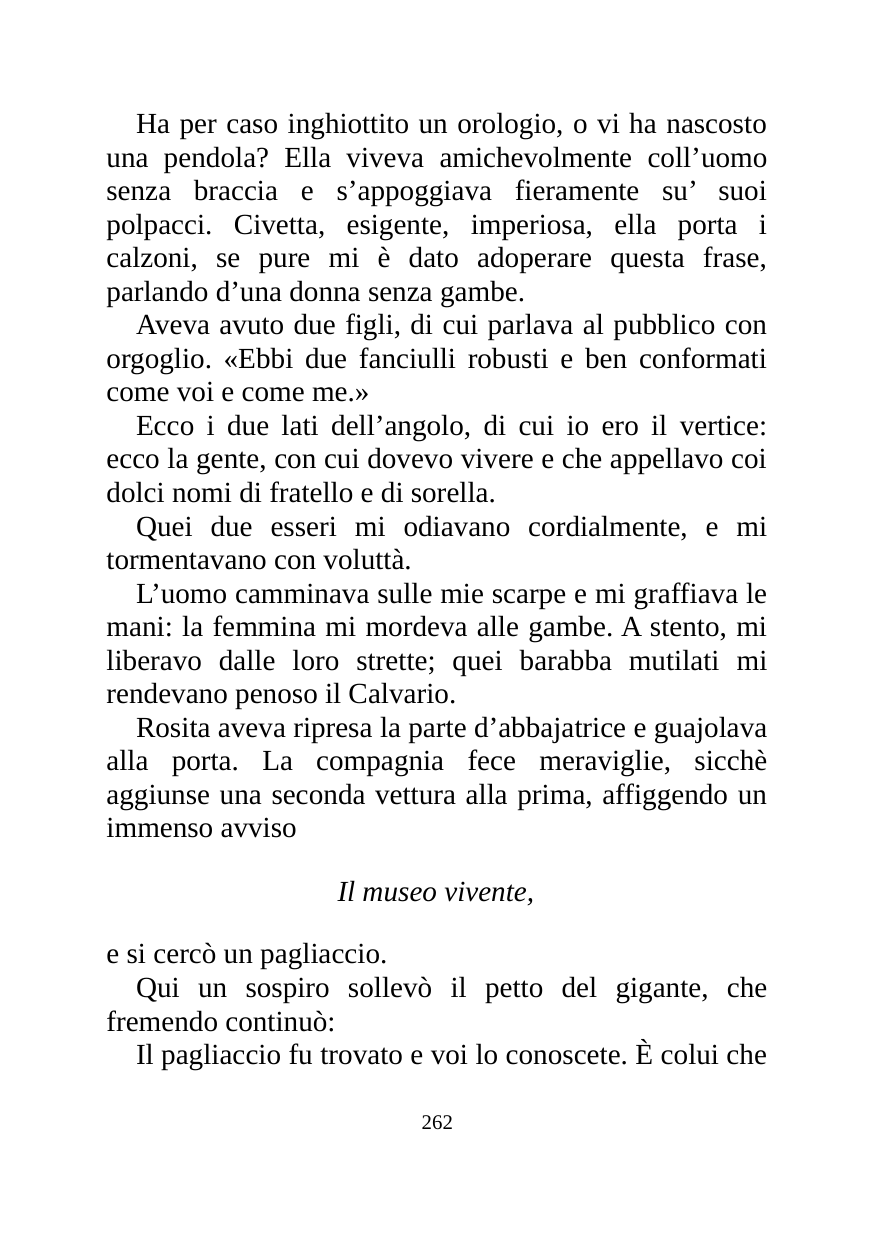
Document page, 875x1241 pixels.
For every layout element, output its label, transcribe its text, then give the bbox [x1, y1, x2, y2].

text Ha per caso inghiottito un orologio, o vi ha nascosto una pendola? Ella viveva amichevolmente coll’uomo senza braccia e s’appoggiava fieramente su’ suoi polpacci. Civetta, esigente, imperiosa, ella porta i calzoni, se pure mi è dato adoperare questa frase, parlando d’una donna senza gambe. [106, 106, 768, 307]
text Qui un sospiro sollevò il petto del gigante, che fremendo continuò: [106, 970, 768, 1037]
text e si cercò un pagliaccio. [106, 937, 768, 970]
text Il pagliaccio fu trovato e voi lo conoscete. È colui che [106, 1037, 768, 1071]
text Il museo vivente, [106, 874, 768, 907]
text Rosita aveva ripresa la parte d’abbajatrice e guajolava alla porta. La compagnia fece meraviglie, sicchè aggiunse una seconda vettura alla prima, affiggendo un immenso avviso [106, 710, 768, 844]
text Aveva avuto due figli, di cui parlava al pubblico con orgoglio. «Ebbi due fanciulli robusti e ben conformati come voi e come me.» [106, 307, 768, 408]
text Ecco i due lati dell’angolo, di cui io ero il vertice: ecco la gente, con cui dovevo vivere e che appellavo coi dolci nomi di fratello e di sorella. [106, 408, 768, 509]
text Quei due esseri mi odiavano cordialmente, e mi tormentavano con voluttà. [106, 509, 768, 576]
text L’uomo camminava sulle mie scarpe e mi graffiava le mani: la femmina mi mordeva alle gambe. A stento, mi liberavo dalle loro strette; quei barabba mutilati mi rendevano penoso il Calvario. [106, 576, 768, 710]
